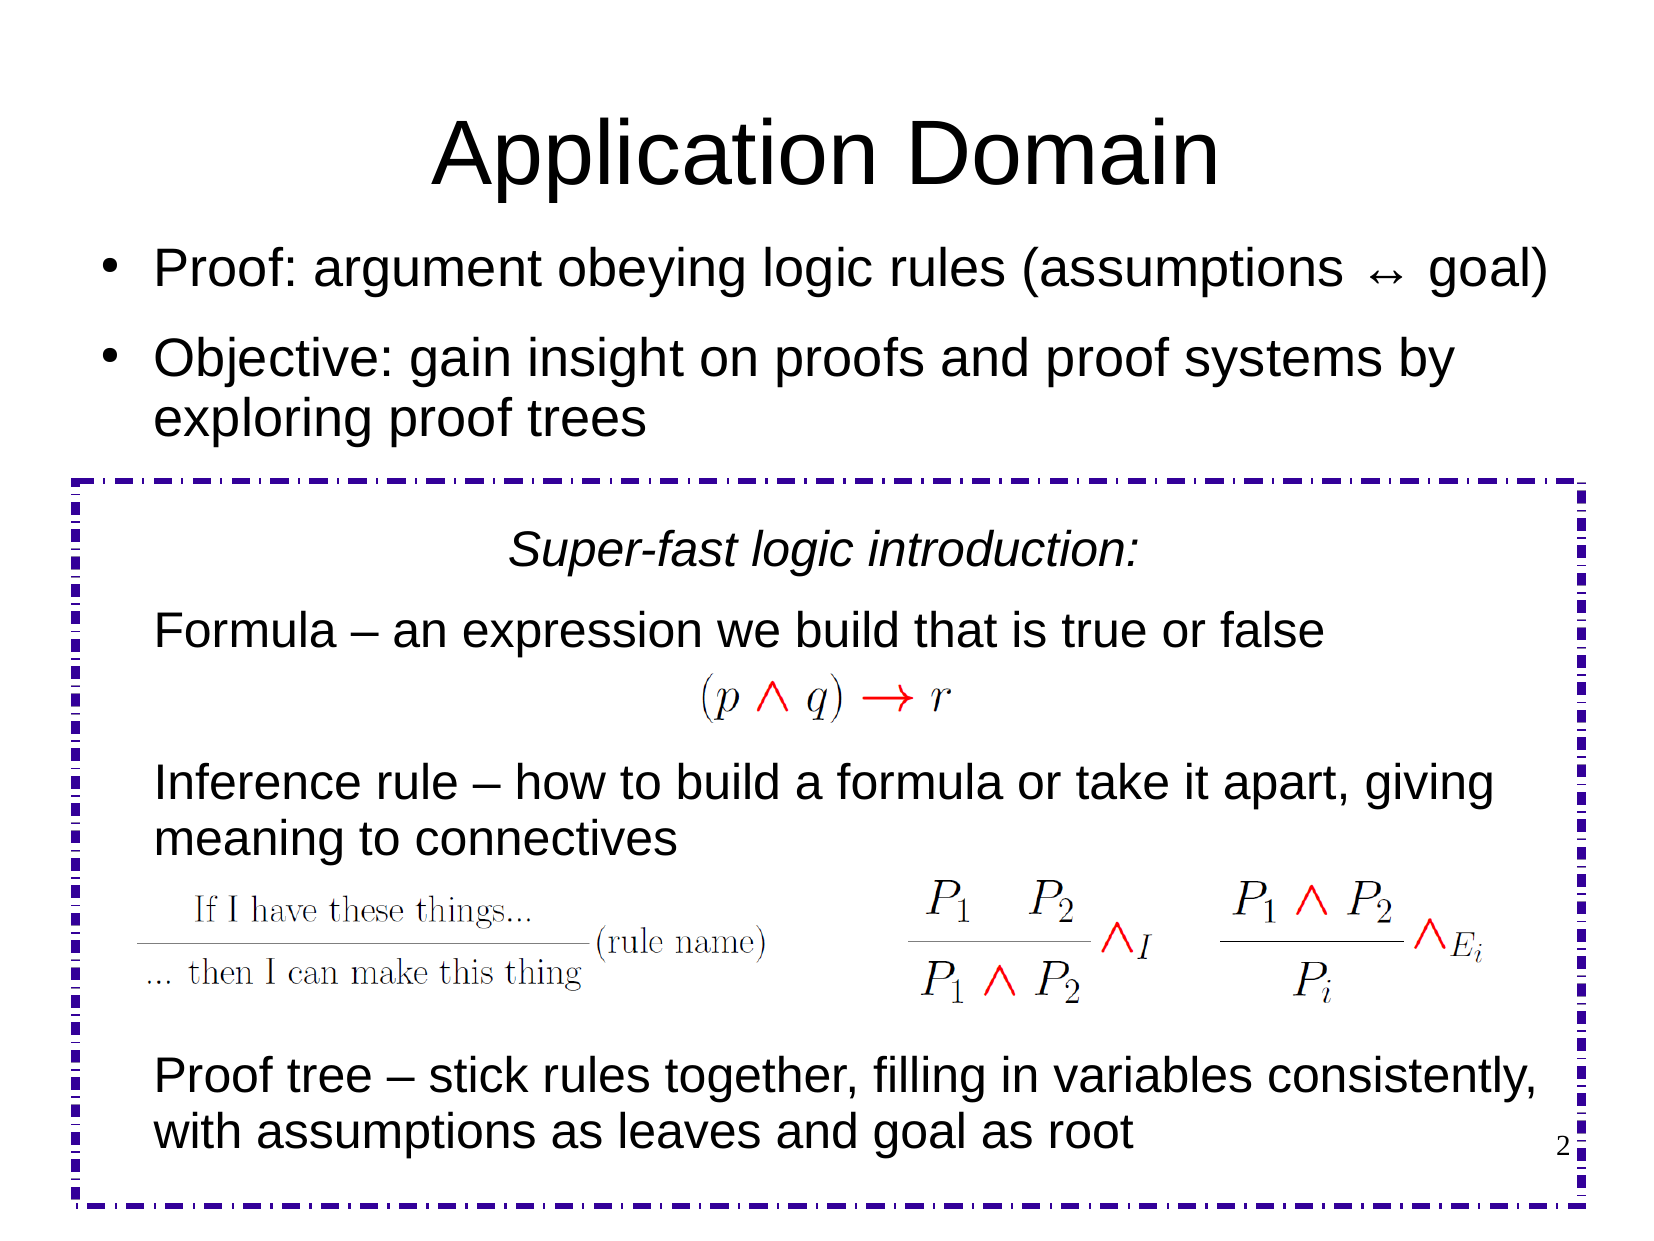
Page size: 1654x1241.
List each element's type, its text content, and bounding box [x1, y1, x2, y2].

picture [67, 474, 1591, 1212]
title Application Domain [82, 49, 1571, 237]
list Proof: argument obeying logic rules (assumptions ↔ goal) Objective: gain insight on proofs and proof systems by exploring proof trees Super-fast logic introduction: Formula – an expression we build that is true or false Inference rule – how to build a formula or take it apart, giving meaning to connectives Proof tree – stick rules together, filling in variables consistently, with assumptions as leaves and goal as root [82, 237, 1571, 474]
